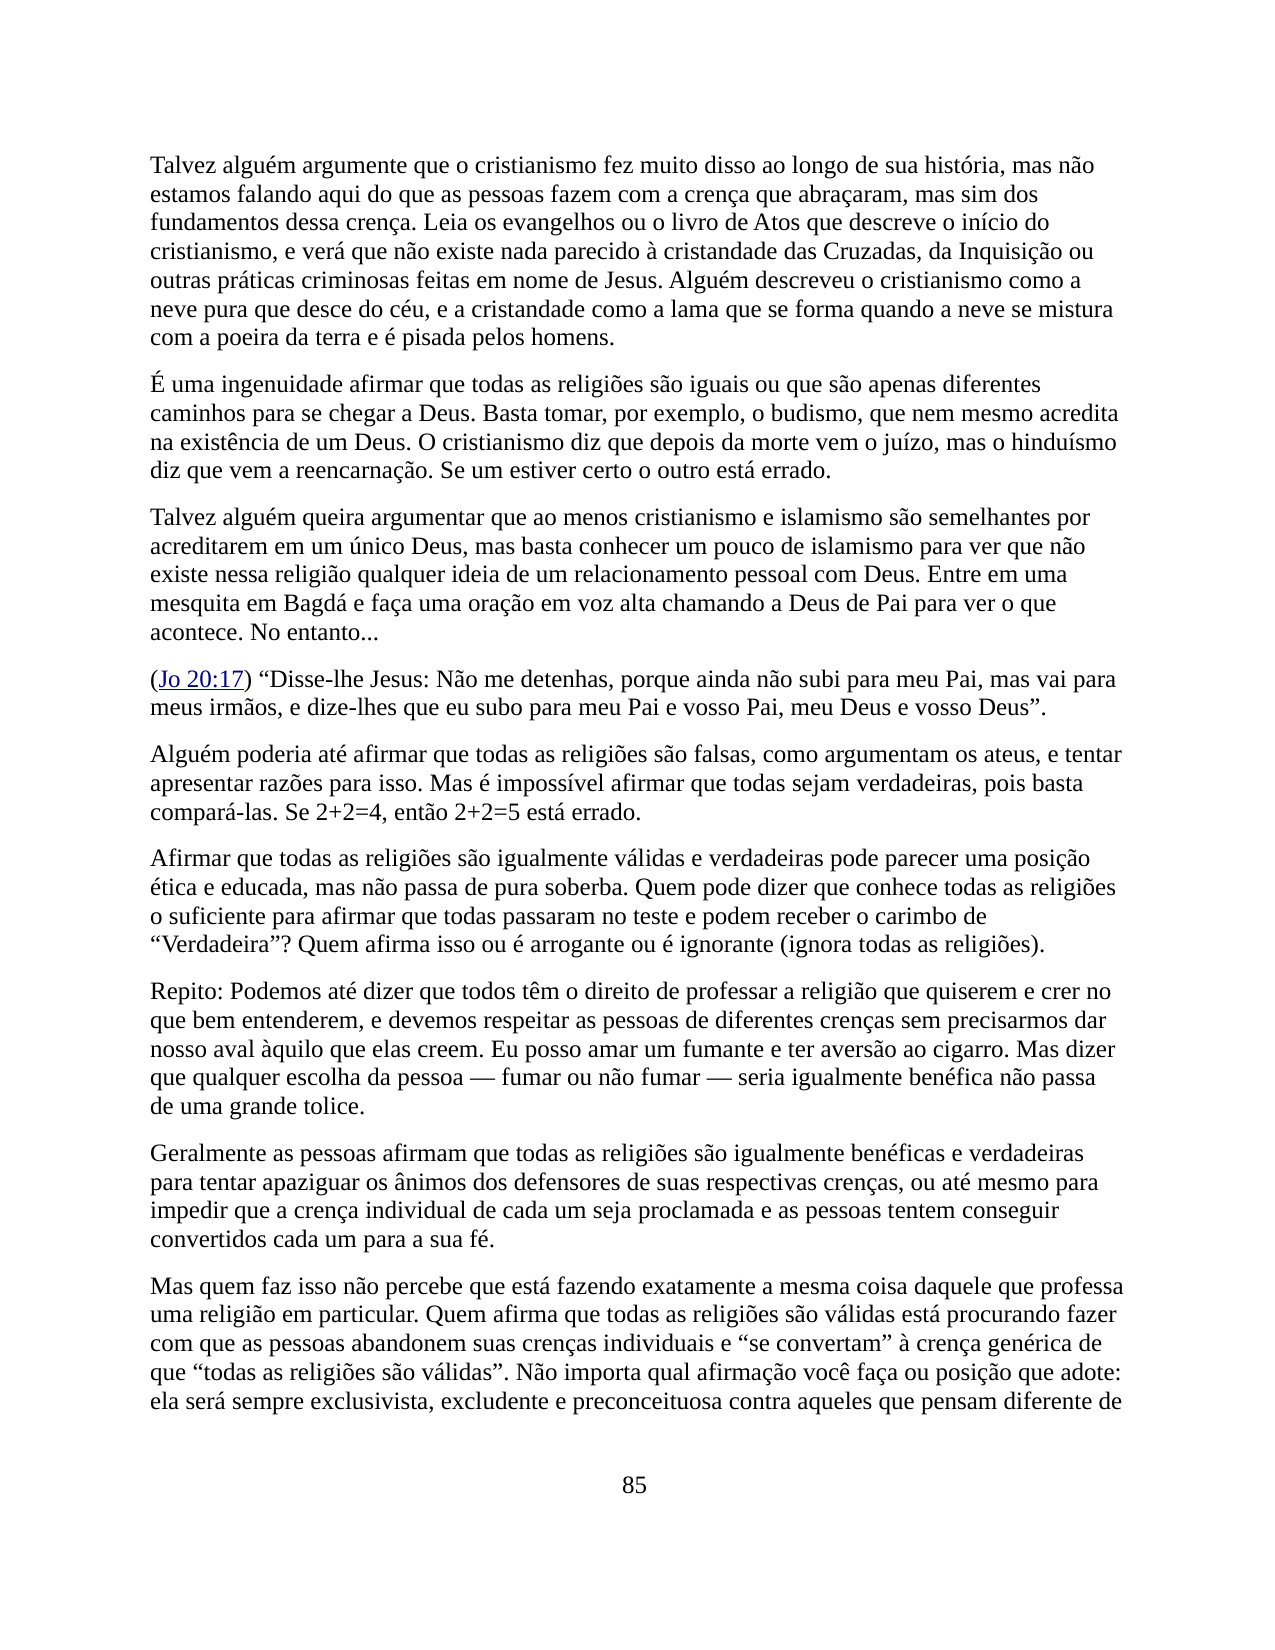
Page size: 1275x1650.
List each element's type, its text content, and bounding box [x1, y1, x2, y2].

text Afirmar que todas as religiões são igualmente válidas e verdadeiras pode parecer uma posição ética e educada, mas não passa de pura soberba. Quem pode dizer que conhece todas as religiões o suficiente para afirmar que todas passaram no teste e podem receber o carimbo de “Verdadeira”? Quem afirma isso ou é arrogante ou é ignorante (ignora todas as religiões). [150, 843, 1125, 958]
text (Jo 20:17) “Disse-lhe Jesus: Não me detenhas, porque ainda não subi para meu Pai, mas vai para meus irmãos, e dize-lhes que eu subo para meu Pai e vosso Pai, meu Deus e vosso Deus”. [150, 664, 1125, 721]
text É uma ingenuidade afirmar que todas as religiões são iguais ou que são apenas diferentes caminhos para se chegar a Deus. Basta tomar, por exemplo, o budismo, que nem mesmo acredita na existência de um Deus. O cristianismo diz que depois da morte vem o juízo, mas o hinduísmo diz que vem a reencarnação. Se um estiver certo o outro está errado. [150, 369, 1125, 484]
text Alguém poderia até afirmar que todas as religiões são falsas, como argumentam os ateus, e tentar apresentar razões para isso. Mas é impossível afirmar que todas sejam verdadeiras, pois basta compará-las. Se 2+2=4, então 2+2=5 está errado. [150, 739, 1125, 825]
text Talvez alguém queira argumentar que ao menos cristianismo e islamismo são semelhantes por acreditarem em um único Deus, mas basta conhecer um pouco de islamismo para ver que não existe nessa religião qualquer ideia de um relacionamento pessoal com Deus. Entre em uma mesquita em Bagdá e faça uma oração em voz alta chamando a Deus de Pai para ver o que acontece. No entanto... [150, 502, 1125, 646]
text Talvez alguém argumente que o cristianismo fez muito disso ao longo de sua história, mas não estamos falando aqui do que as pessoas fazem com a crença que abraçaram, mas sim dos fundamentos dessa crença. Leia os evangelhos ou o livro de Atos que descreve o início do cristianismo, e verá que não existe nada parecido à cristandade das Cruzadas, da Inquisição ou outras práticas criminosas feitas em nome de Jesus. Alguém descreveu o cristianismo como a neve pura que desce do céu, e a cristandade como a lama que se forma quando a neve se mistura com a poeira da terra e é pisada pelos homens. [150, 150, 1125, 351]
text Mas quem faz isso não percebe que está fazendo exatamente a mesma coisa daquele que professa uma religião em particular. Quem afirma que todas as religiões são válidas está procurando fazer com que as pessoas abandonem suas crenças individuais e “se convertam” à crença genérica de que “todas as religiões são válidas”. Não importa qual afirmação você faça ou posição que adote: ela será sempre exclusivista, excludente e preconceituosa contra aqueles que pensam diferente de [150, 1271, 1125, 1414]
text Repito: Podemos até dizer que todos têm o direito de professar a religião que quiserem e crer no que bem entenderem, e devemos respeitar as pessoas de diferentes crenças sem precisarmos dar nosso aval àquilo que elas creem. Eu posso amar um fumante e ter aversão ao cigarro. Mas dizer que qualquer escolha da pessoa — fumar ou não fumar — seria igualmente benéfica não passa de uma grande tolice. [150, 976, 1125, 1120]
text Geralmente as pessoas afirmam que todas as religiões são igualmente benéficas e verdadeiras para tentar apaziguar os ânimos dos defensores de suas respectivas crenças, ou até mesmo para impedir que a crença individual de cada um seja proclamada e as pessoas tentem conseguir convertidos cada um para a sua fé. [150, 1138, 1125, 1253]
